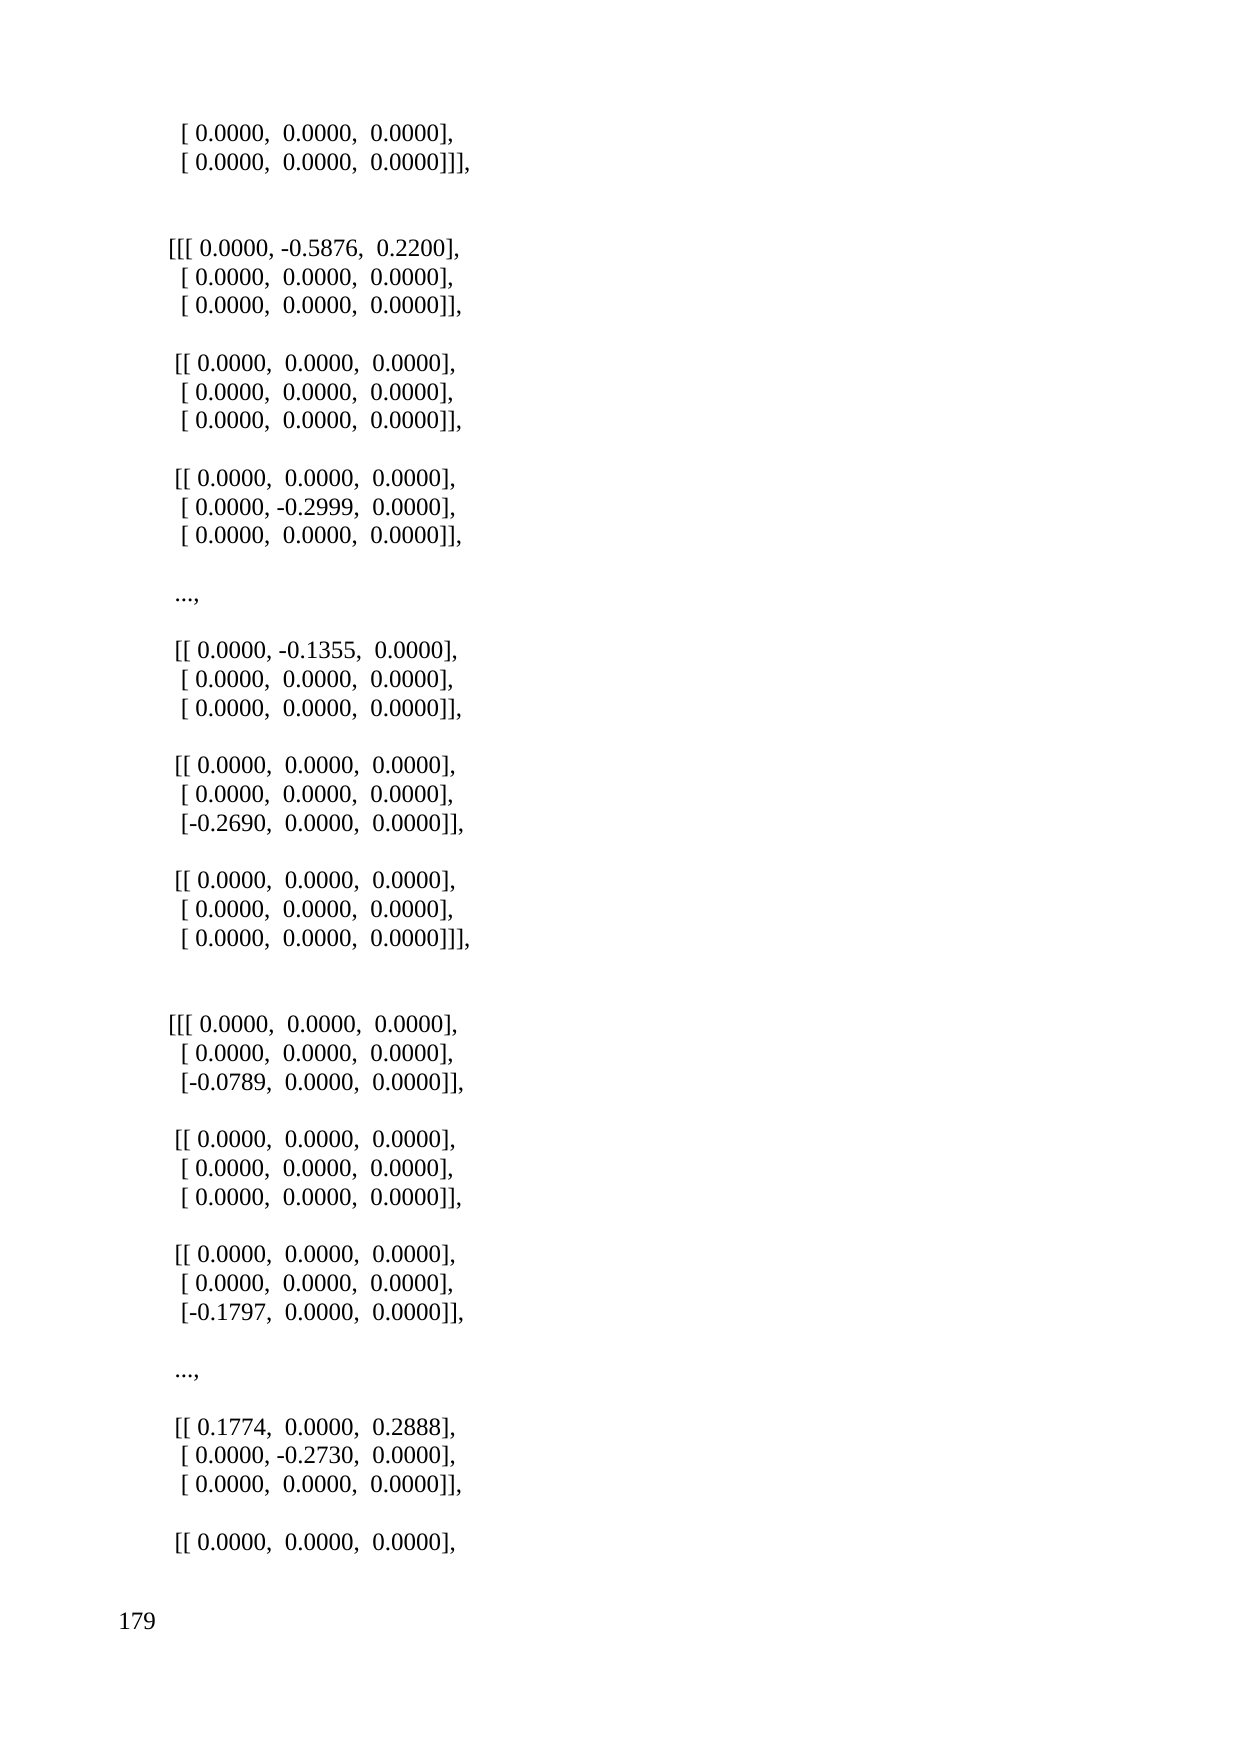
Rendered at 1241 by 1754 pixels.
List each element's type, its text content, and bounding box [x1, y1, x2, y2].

text [ 0.0000, -0.2730, 0.0000], [118, 1441, 1122, 1469]
text [-0.0789, 0.0000, 0.0000]], [118, 1067, 1122, 1096]
text [[ 0.0000, 0.0000, 0.0000], [118, 751, 1122, 779]
text [ 0.0000, 0.0000, 0.0000], [118, 377, 1122, 406]
text [[ 0.0000, 0.0000, 0.0000], [118, 463, 1122, 492]
text [ 0.0000, 0.0000, 0.0000]], [118, 1182, 1122, 1211]
text [ 0.0000, 0.0000, 0.0000], [118, 118, 1122, 147]
text [[ 0.0000, 0.0000, 0.0000], [118, 1239, 1122, 1268]
text [ 0.0000, -0.2999, 0.0000], [118, 492, 1122, 521]
text [[ 0.0000, 0.0000, 0.0000], [118, 348, 1122, 377]
text [ 0.0000, 0.0000, 0.0000]], [118, 291, 1122, 319]
text [ 0.0000, 0.0000, 0.0000], [118, 664, 1122, 693]
text [ 0.0000, 0.0000, 0.0000]], [118, 521, 1122, 549]
text [[ 0.0000, 0.0000, 0.0000], [118, 1124, 1122, 1153]
text [ 0.0000, 0.0000, 0.0000], [118, 779, 1122, 808]
text [-0.2690, 0.0000, 0.0000]], [118, 808, 1122, 837]
text [ 0.0000, 0.0000, 0.0000]], [118, 406, 1122, 434]
text [ 0.0000, 0.0000, 0.0000]]], [118, 923, 1122, 952]
text [ 0.0000, 0.0000, 0.0000], [118, 262, 1122, 291]
text [ 0.0000, 0.0000, 0.0000], [118, 894, 1122, 923]
text [ 0.0000, 0.0000, 0.0000], [118, 1153, 1122, 1182]
text [[[ 0.0000, 0.0000, 0.0000], [118, 1009, 1122, 1038]
text [[ 0.0000, -0.1355, 0.0000], [118, 636, 1122, 664]
text [ 0.0000, 0.0000, 0.0000], [118, 1038, 1122, 1067]
text ..., [118, 1354, 1122, 1383]
text [ 0.0000, 0.0000, 0.0000]]], [118, 147, 1122, 176]
text [ 0.0000, 0.0000, 0.0000]], [118, 1469, 1122, 1498]
text [ 0.0000, 0.0000, 0.0000]], [118, 693, 1122, 722]
text [[ 0.0000, 0.0000, 0.0000], [118, 1527, 1122, 1556]
text [[ 0.0000, 0.0000, 0.0000], [118, 866, 1122, 894]
text [-0.1797, 0.0000, 0.0000]], [118, 1297, 1122, 1326]
text ..., [118, 578, 1122, 607]
text [ 0.0000, 0.0000, 0.0000], [118, 1268, 1122, 1297]
text [[[ 0.0000, -0.5876, 0.2200], [118, 233, 1122, 262]
text [[ 0.1774, 0.0000, 0.2888], [118, 1412, 1122, 1441]
